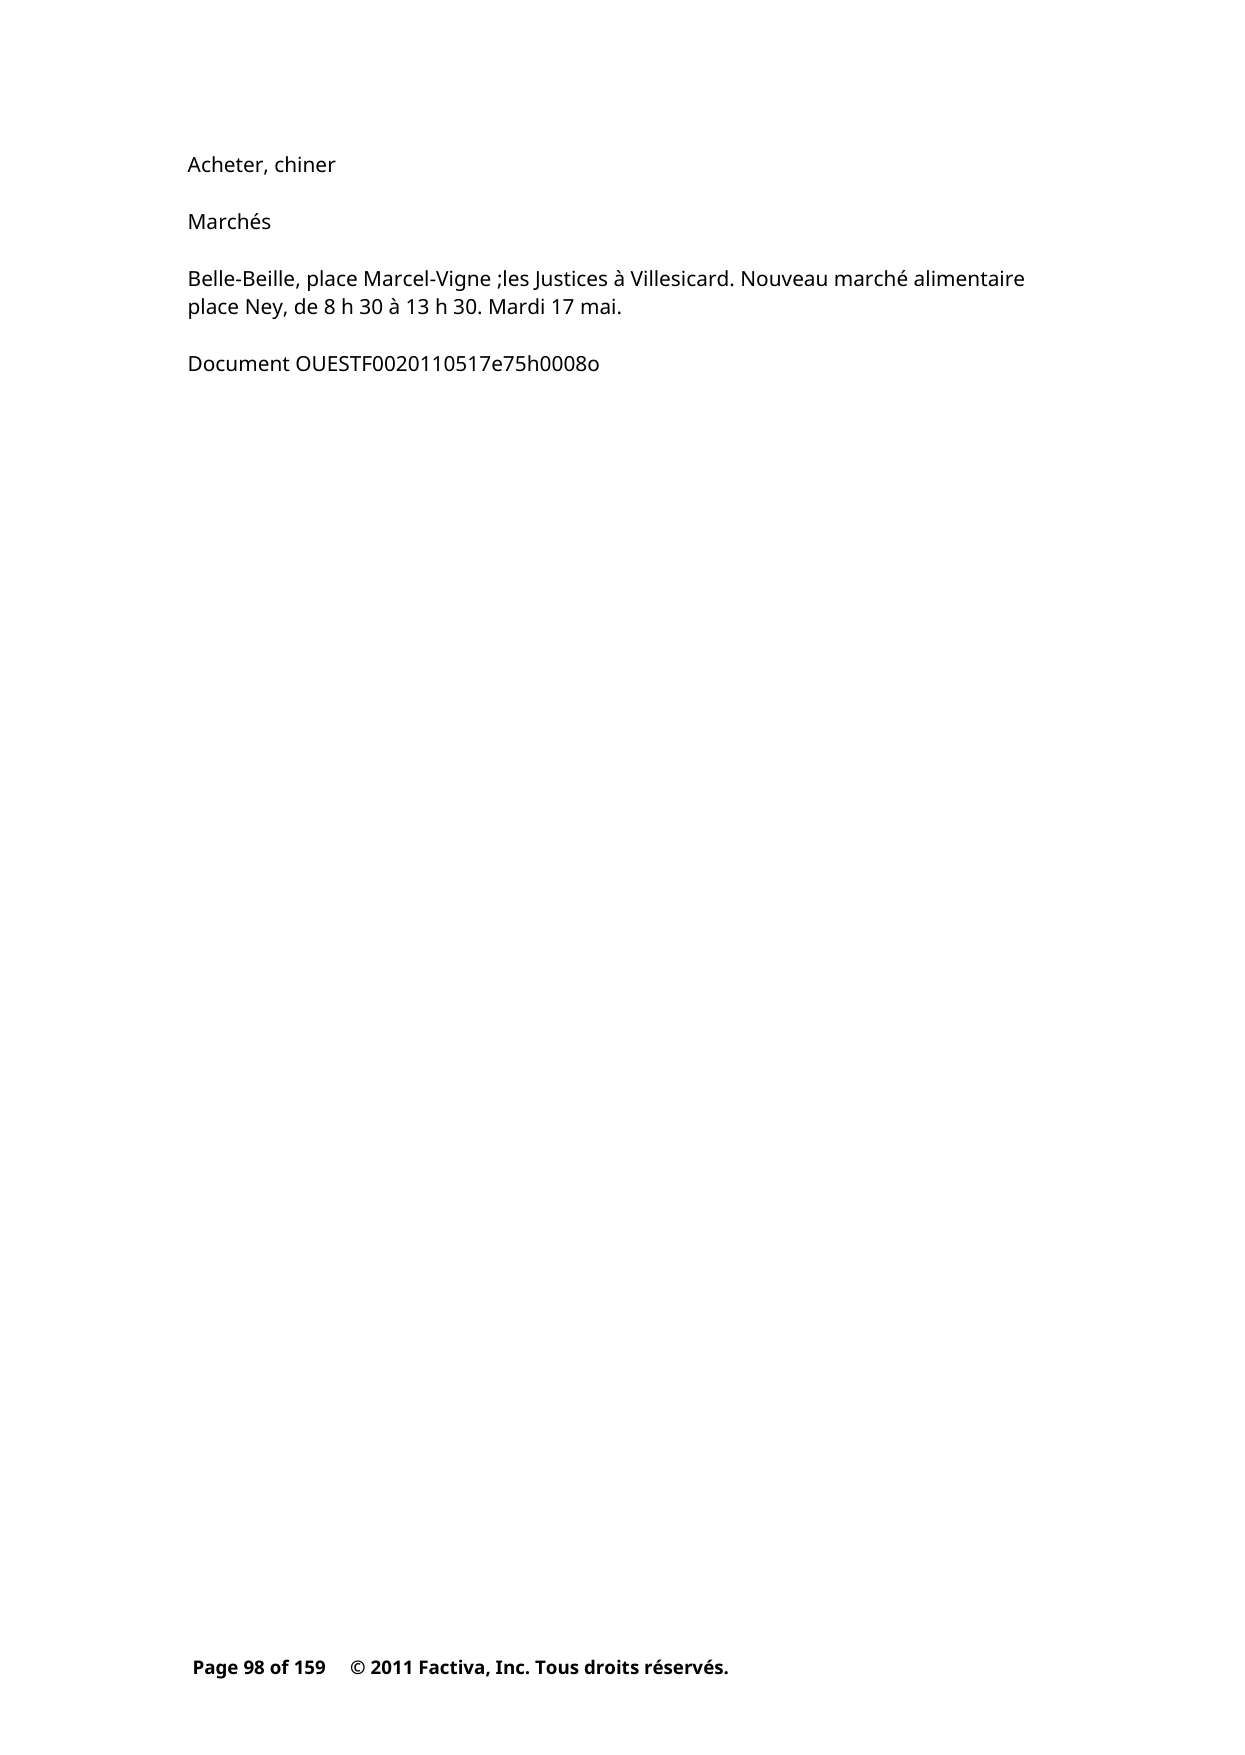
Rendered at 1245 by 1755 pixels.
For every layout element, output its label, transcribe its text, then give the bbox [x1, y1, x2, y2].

text Marchés [187, 207, 1057, 235]
text Belle-Beille, place Marcel-Vigne ;les Justices à Villesicard. Nouveau marché alimentaire place Ney, de 8 h 30 à 13 h 30. Mardi 17 mai. [187, 264, 1057, 321]
text Document OUESTF0020110517e75h0008o [187, 349, 1057, 377]
text Acheter, chiner [187, 150, 1057, 178]
